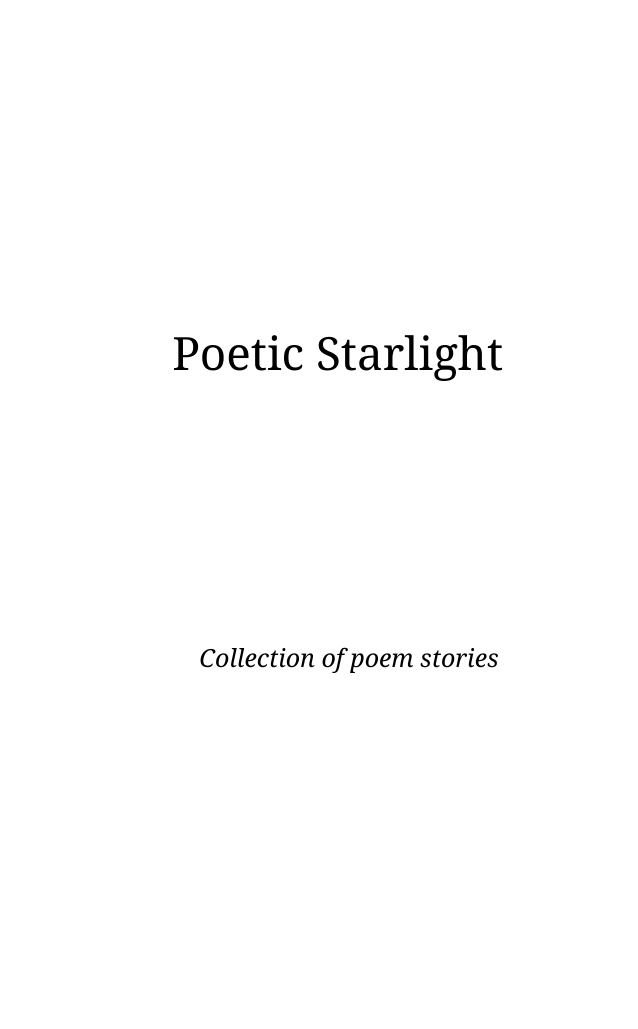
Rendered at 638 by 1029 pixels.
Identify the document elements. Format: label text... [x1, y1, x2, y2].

text Collection of poem stories [112, 633, 562, 675]
subtitle Poetic Starlight [112, 321, 562, 384]
